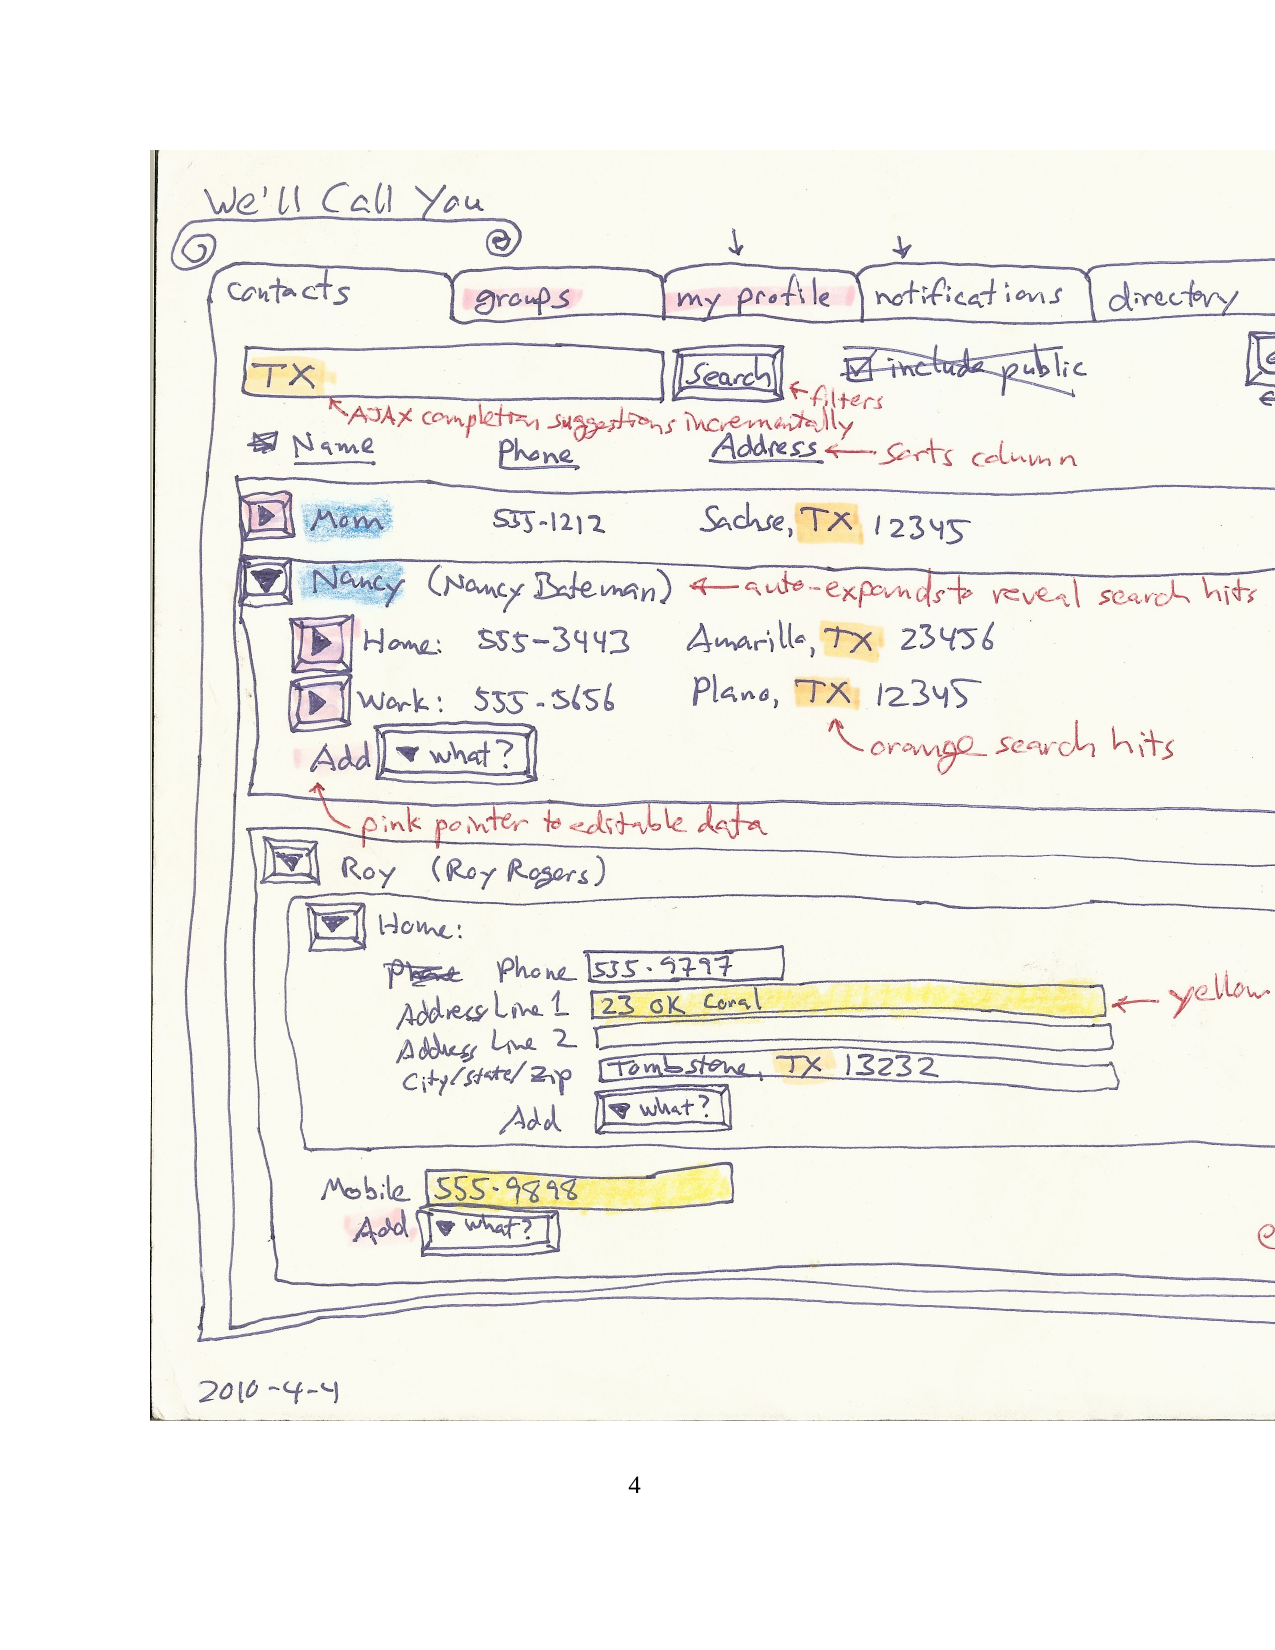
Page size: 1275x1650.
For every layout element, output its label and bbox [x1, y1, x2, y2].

picture [150, 150, 1275, 1421]
